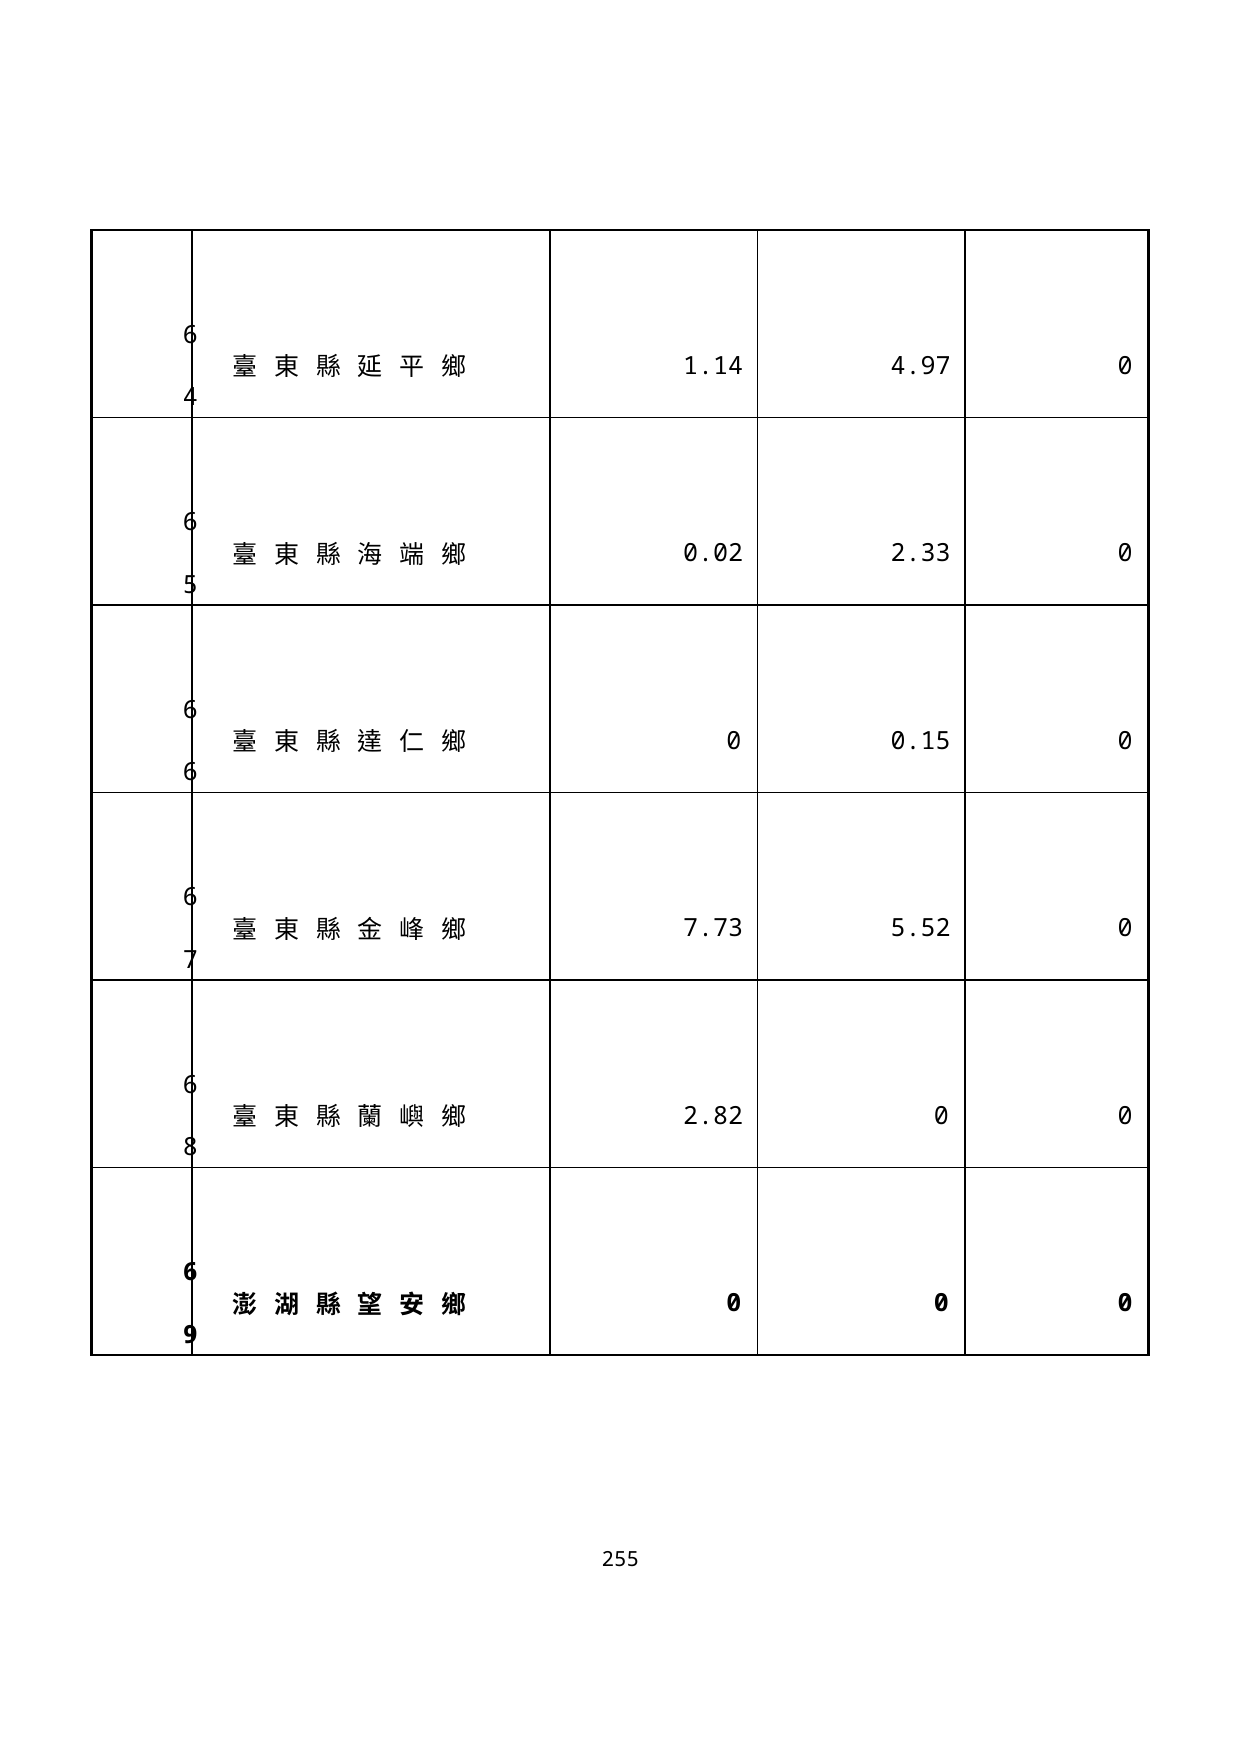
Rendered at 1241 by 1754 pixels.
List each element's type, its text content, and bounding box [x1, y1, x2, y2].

table_cell 0 [758, 1168, 964, 1354]
table_cell 0 [966, 981, 1147, 1167]
table_cell 臺東縣金峰鄉 [193, 793, 549, 979]
table_cell 7.73 [551, 793, 757, 979]
table_cell 臺東縣延平鄉 [193, 231, 549, 417]
table_cell 1.14 [551, 231, 757, 417]
table_cell 0 [966, 418, 1147, 604]
table_cell 2.82 [551, 981, 757, 1167]
table_cell 0 [966, 793, 1147, 979]
table_cell 0.15 [758, 606, 964, 792]
table_cell 2.33 [758, 418, 964, 604]
table_cell 0.02 [551, 418, 757, 604]
table_cell 4.97 [758, 231, 964, 417]
table_cell 0 [551, 606, 757, 792]
table_cell 0 [551, 1168, 757, 1354]
table_cell 65 [93, 418, 191, 604]
table_cell 0 [966, 231, 1147, 417]
table_cell 66 [93, 606, 191, 792]
table_cell 0 [758, 981, 964, 1167]
table_cell 0 [966, 1168, 1147, 1354]
table_cell 臺東縣達仁鄉 [193, 606, 549, 792]
table_cell 0 [966, 606, 1147, 792]
table_cell 69 [93, 1168, 191, 1354]
table_cell 5.52 [758, 793, 964, 979]
table_cell 澎湖縣望安鄉 [193, 1168, 549, 1354]
table_cell 臺東縣海端鄉 [193, 418, 549, 604]
table_cell 64 [93, 231, 191, 417]
table_cell 臺東縣蘭嶼鄉 [193, 981, 549, 1167]
table_cell 67 [93, 793, 191, 979]
table_cell 68 [93, 981, 191, 1167]
